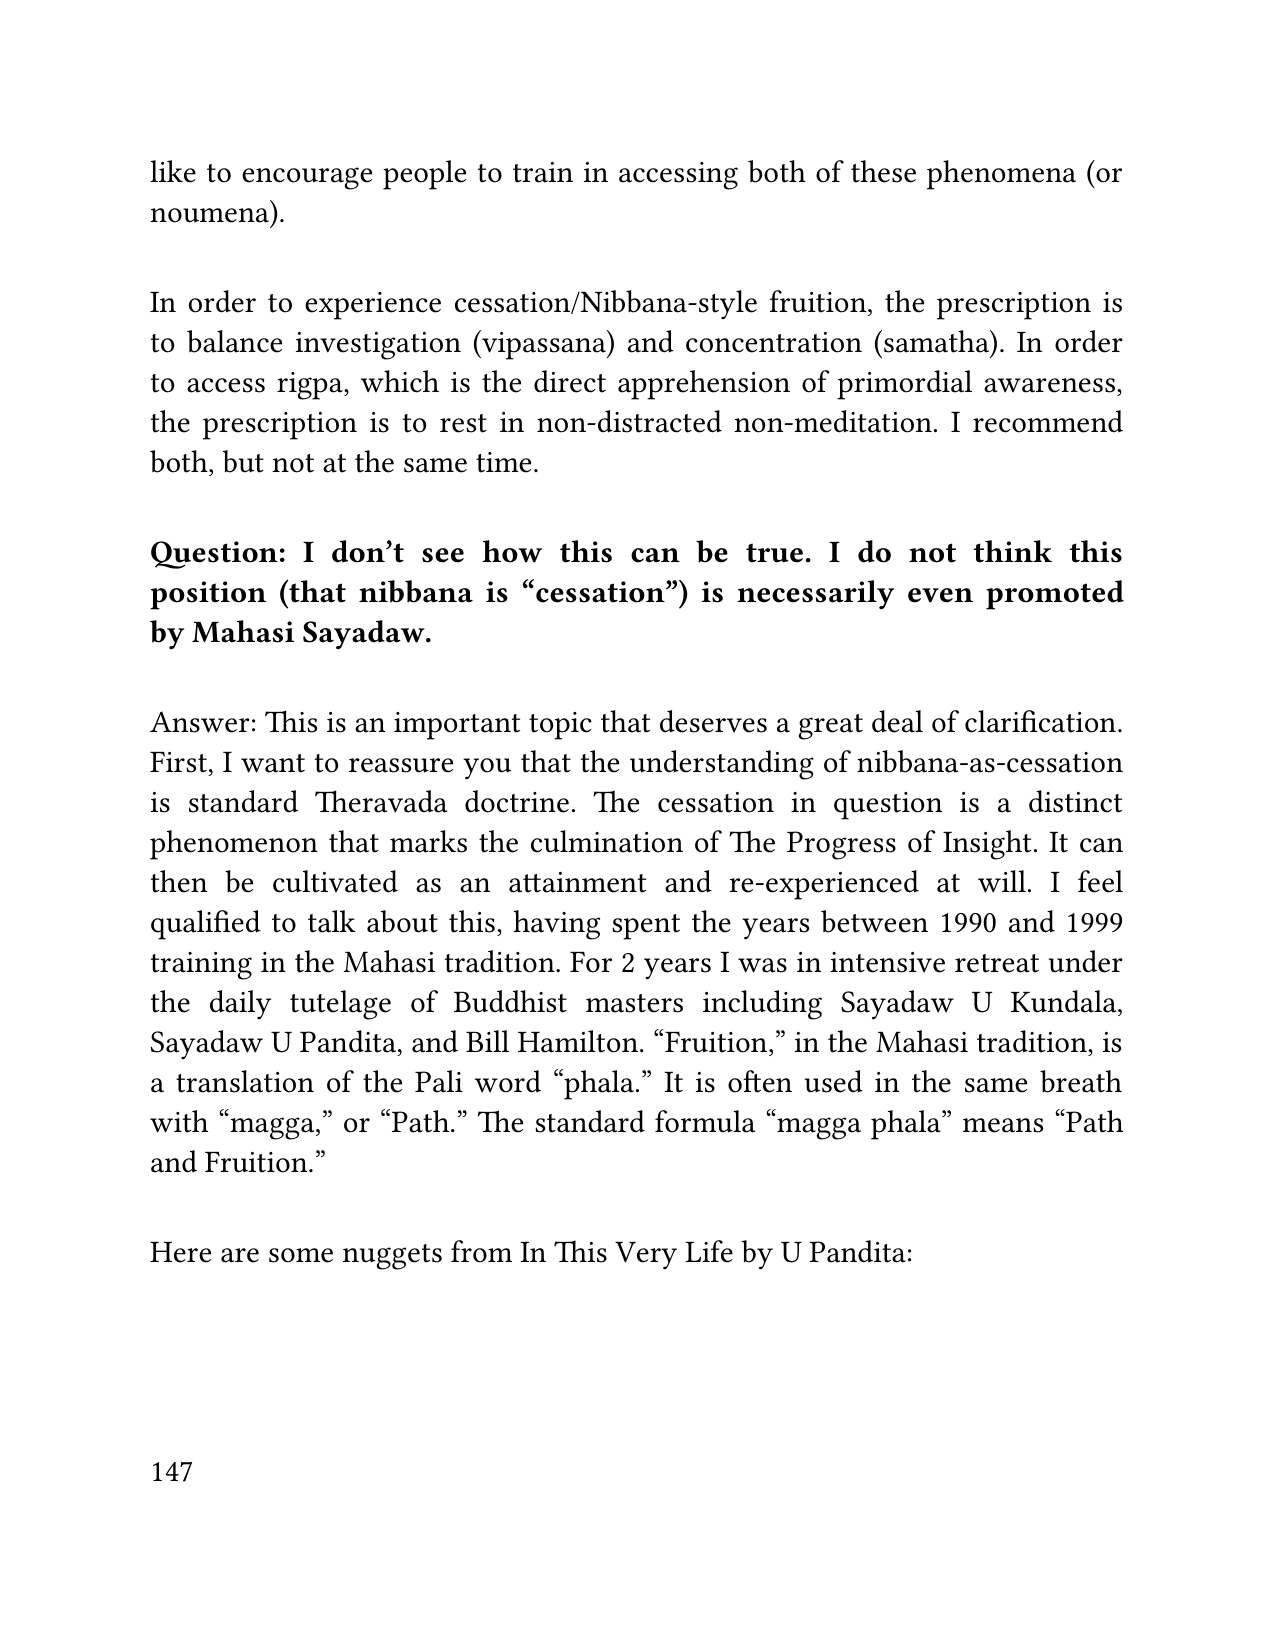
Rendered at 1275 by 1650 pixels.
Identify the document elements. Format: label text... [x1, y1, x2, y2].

text like to encourage people to train in accessing both of these phenomena (or noumena). [150, 150, 1125, 230]
text Here are some nuggets from In This Very Life by U Pandita: [150, 1230, 1125, 1270]
text Question: I don’t see how this can be true. I do not think this position (that nibbana is “cessation”) is necessarily even promoted by Mahasi Sayadaw. [150, 530, 1125, 650]
text Answer: This is an important topic that deserves a great deal of clarification. First, I want to reassure you that the understanding of nibbana-as-cessation is standard Theravada doctrine. The cessation in question is a distinct phenomenon that marks the culmination of The Progress of Insight. It can then be cultivated as an attainment and re-experienced at will. I feel qualified to talk about this, having spent the years between 1990 and 1999 training in the Mahasi tradition. For 2 years I was in intensive retreat under the daily tutelage of Buddhist masters including Sayadaw U Kundala, Sayadaw U Pandita, and Bill Hamilton. “Fruition,” in the Mahasi tradition, is a translation of the Pali word “phala.” It is often used in the same breath with “magga,” or “Path.” The standard formula “magga phala” means “Path and Fruition.” [150, 700, 1125, 1180]
text In order to experience cessation/Nibbana-style fruition, the prescription is to balance investigation (vipassana) and concentration (samatha). In order to access rigpa, which is the direct apprehension of primordial awareness, the prescription is to rest in non-distracted non-meditation. I recommend both, but not at the same time. [150, 280, 1125, 480]
